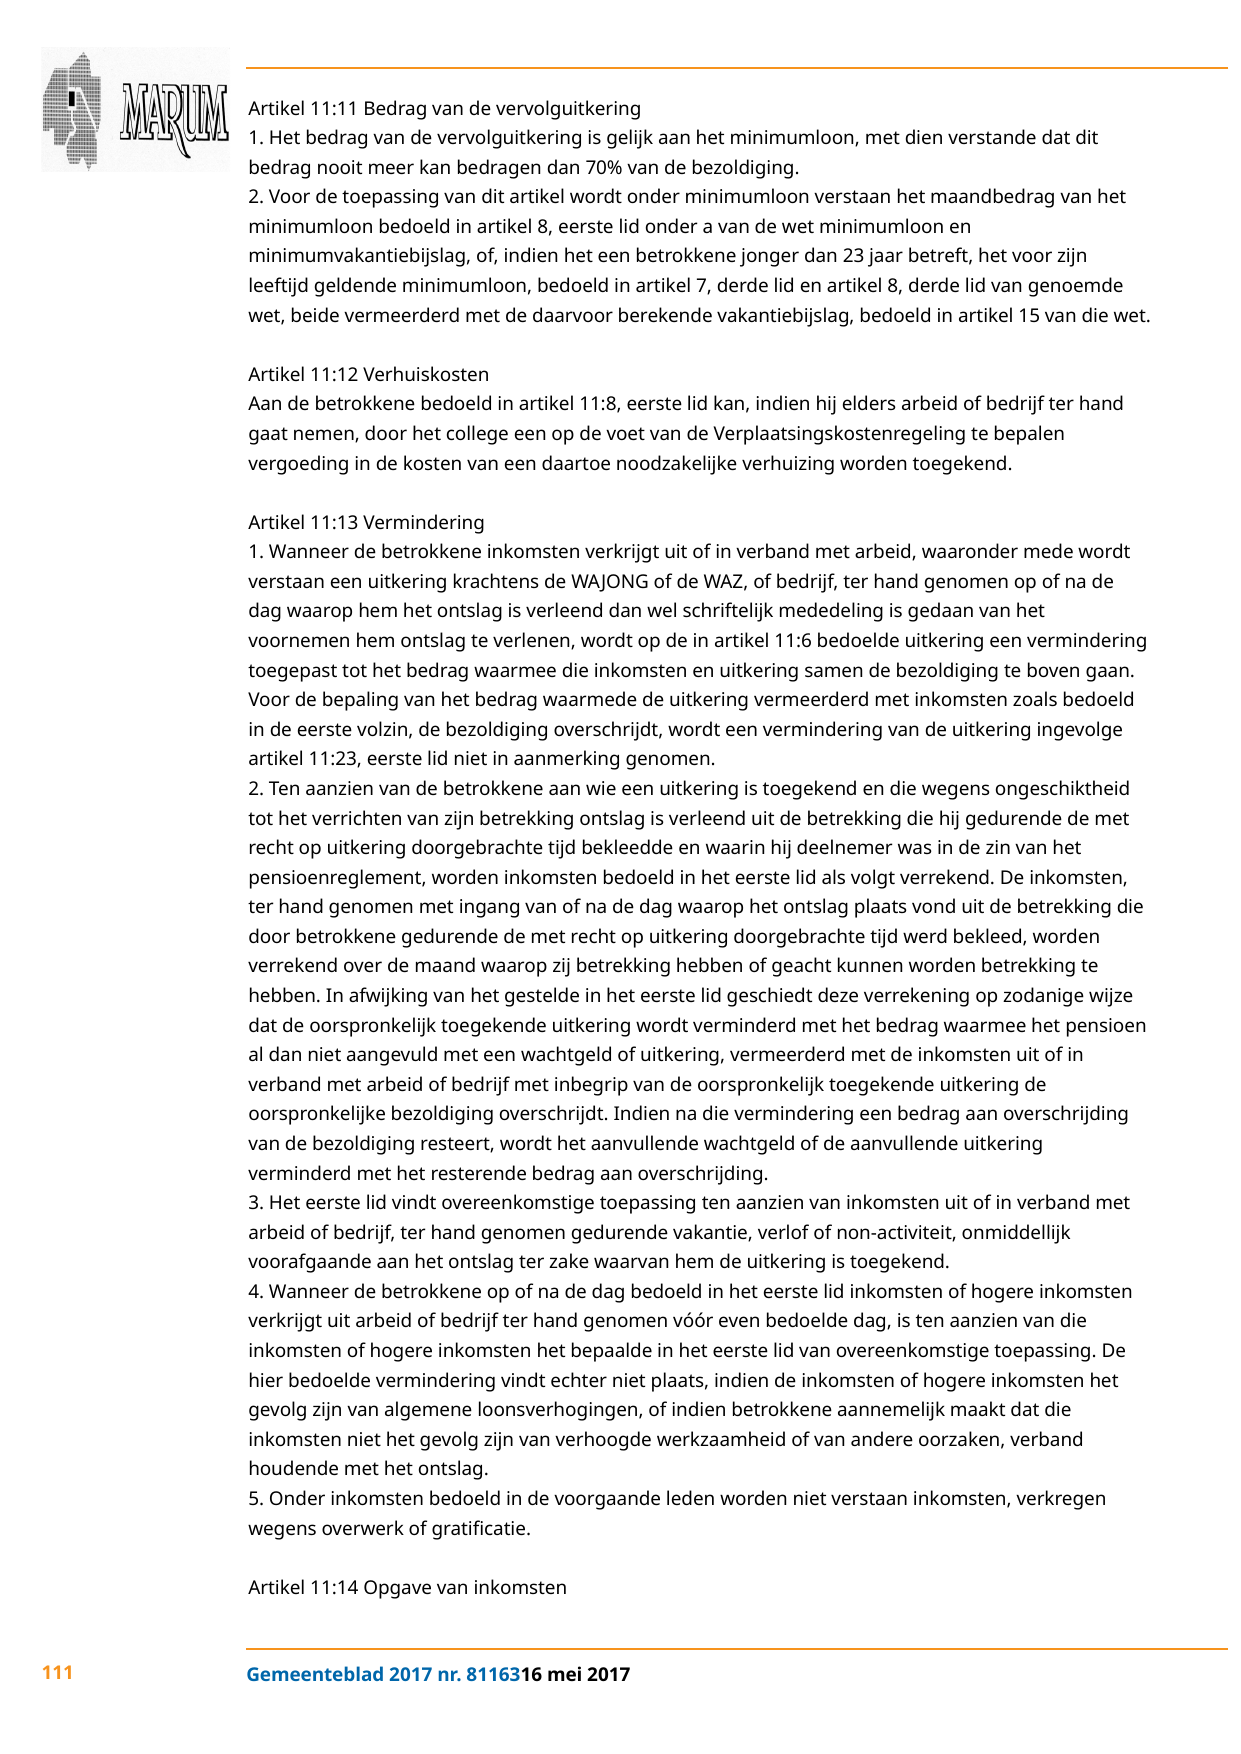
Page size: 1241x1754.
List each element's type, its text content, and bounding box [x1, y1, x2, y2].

text 1. Het bedrag van de vervolguitkering is gelijk aan het minimumloon, met dien verstande dat dit bedrag nooit meer kan bedragen dan 70% van de bezoldiging. [248, 124, 1152, 180]
picture [41, 47, 231, 172]
text Artikel 11:14 Opgave van inkomsten [248, 1574, 1152, 1600]
text 2. Voor de toepassing van dit artikel wordt onder minimumloon verstaan het maandbedrag van het minimumloon bedoeld in artikel 8, eerste lid onder a van de wet minimumloon en minimumvakantiebijslag, of, indien het een betrokkene jonger dan 23 jaar betreft, het voor zijn leeftijd geldende minimumloon, bedoeld in artikel 7, derde lid en artikel 8, derde lid van genoemde wet, beide vermeerderd met de daarvoor berekende vakantiebijslag, bedoeld in artikel 15 van die wet. [248, 183, 1152, 328]
text 4. Wanneer de betrokkene op of na de dag bedoeld in het eerste lid inkomsten of hogere inkomsten verkrijgt uit arbeid of bedrijf ter hand genomen vóór even bedoelde dag, is ten aanzien van die inkomsten of hogere inkomsten het bepaalde in het eerste lid van overeenkomstige toepassing. De hier bedoelde vermindering vindt echter niet plaats, indien de inkomsten of hogere inkomsten het gevolg zijn van algemene loonsverhogingen, of indien betrokkene aannemelijk maakt dat die inkomsten niet het gevolg zijn van verhoogde werkzaamheid of van andere oorzaken, verband houdende met het ontslag. [248, 1278, 1152, 1481]
text 5. Onder inkomsten bedoeld in de voorgaande leden worden niet verstaan inkomsten, verkregen wegens overwerk of gratificatie. [248, 1485, 1152, 1541]
text 3. Het eerste lid vindt overeenkomstige toepassing ten aanzien van inkomsten uit of in verband met arbeid of bedrijf, ter hand genomen gedurende vakantie, verlof of non-activiteit, onmiddellijk voorafgaande aan het ontslag ter zake waarvan hem de uitkering is toegekend. [248, 1189, 1152, 1274]
text Artikel 11:13 Vermindering [248, 509, 1152, 535]
text 1. Wanneer de betrokkene inkomsten verkrijgt uit of in verband met arbeid, waaronder mede wordt verstaan een uitkering krachtens de WAJONG of de WAZ, of bedrijf, ter hand genomen op of na de dag waarop hem het ontslag is verleend dan wel schriftelijk mededeling is gedaan van het voornemen hem ontslag te verlenen, wordt op de in artikel 11:6 bedoelde uitkering een vermindering toegepast tot het bedrag waarmee die inkomsten en uitkering samen de bezoldiging te boven gaan. Voor de bepaling van het bedrag waarmede de uitkering vermeerderd met inkomsten zoals bedoeld in de eerste volzin, de bezoldiging overschrijdt, wordt een vermindering van de uitkering ingevolge artikel 11:23, eerste lid niet in aanmerking genomen. [248, 538, 1152, 771]
text 2. Ten aanzien van de betrokkene aan wie een uitkering is toegekend en die wegens ongeschiktheid tot het verrichten van zijn betrekking ontslag is verleend uit de betrekking die hij gedurende de met recht op uitkering doorgebrachte tijd bekleedde en waarin hij deelnemer was in de zin van het pensioenreglement, worden inkomsten bedoeld in het eerste lid als volgt verrekend. De inkomsten, ter hand genomen met ingang van of na de dag waarop het ontslag plaats vond uit de betrekking die door betrokkene gedurende de met recht op uitkering doorgebrachte tijd werd bekleed, worden verrekend over de maand waarop zij betrekking hebben of geacht kunnen worden betrekking te hebben. In afwijking van het gestelde in het eerste lid geschiedt deze verrekening op zodanige wijze dat de oorspronkelijk toegekende uitkering wordt verminderd met het bedrag waarmee het pensioen al dan niet aangevuld met een wachtgeld of uitkering, vermeerderd met de inkomsten uit of in verband met arbeid of bedrijf met inbegrip van de oorspronkelijk toegekende uitkering de oorspronkelijke bezoldiging overschrijdt. Indien na die vermindering een bedrag aan overschrijding van de bezoldiging resteert, wordt het aanvullende wachtgeld of de aanvullende uitkering verminderd met het resterende bedrag aan overschrijding. [248, 775, 1152, 1186]
text Artikel 11:11 Bedrag van de vervolguitkering [248, 95, 1152, 121]
text Aan de betrokkene bedoeld in artikel 11:8, eerste lid kan, indien hij elders arbeid of bedrijf ter hand gaat nemen, door het college een op de voet van de Verplaatsingskostenregeling te bepalen vergoeding in de kosten van een daartoe noodzakelijke verhuizing worden toegekend. [248, 391, 1152, 476]
text Artikel 11:12 Verhuiskosten [248, 361, 1152, 387]
